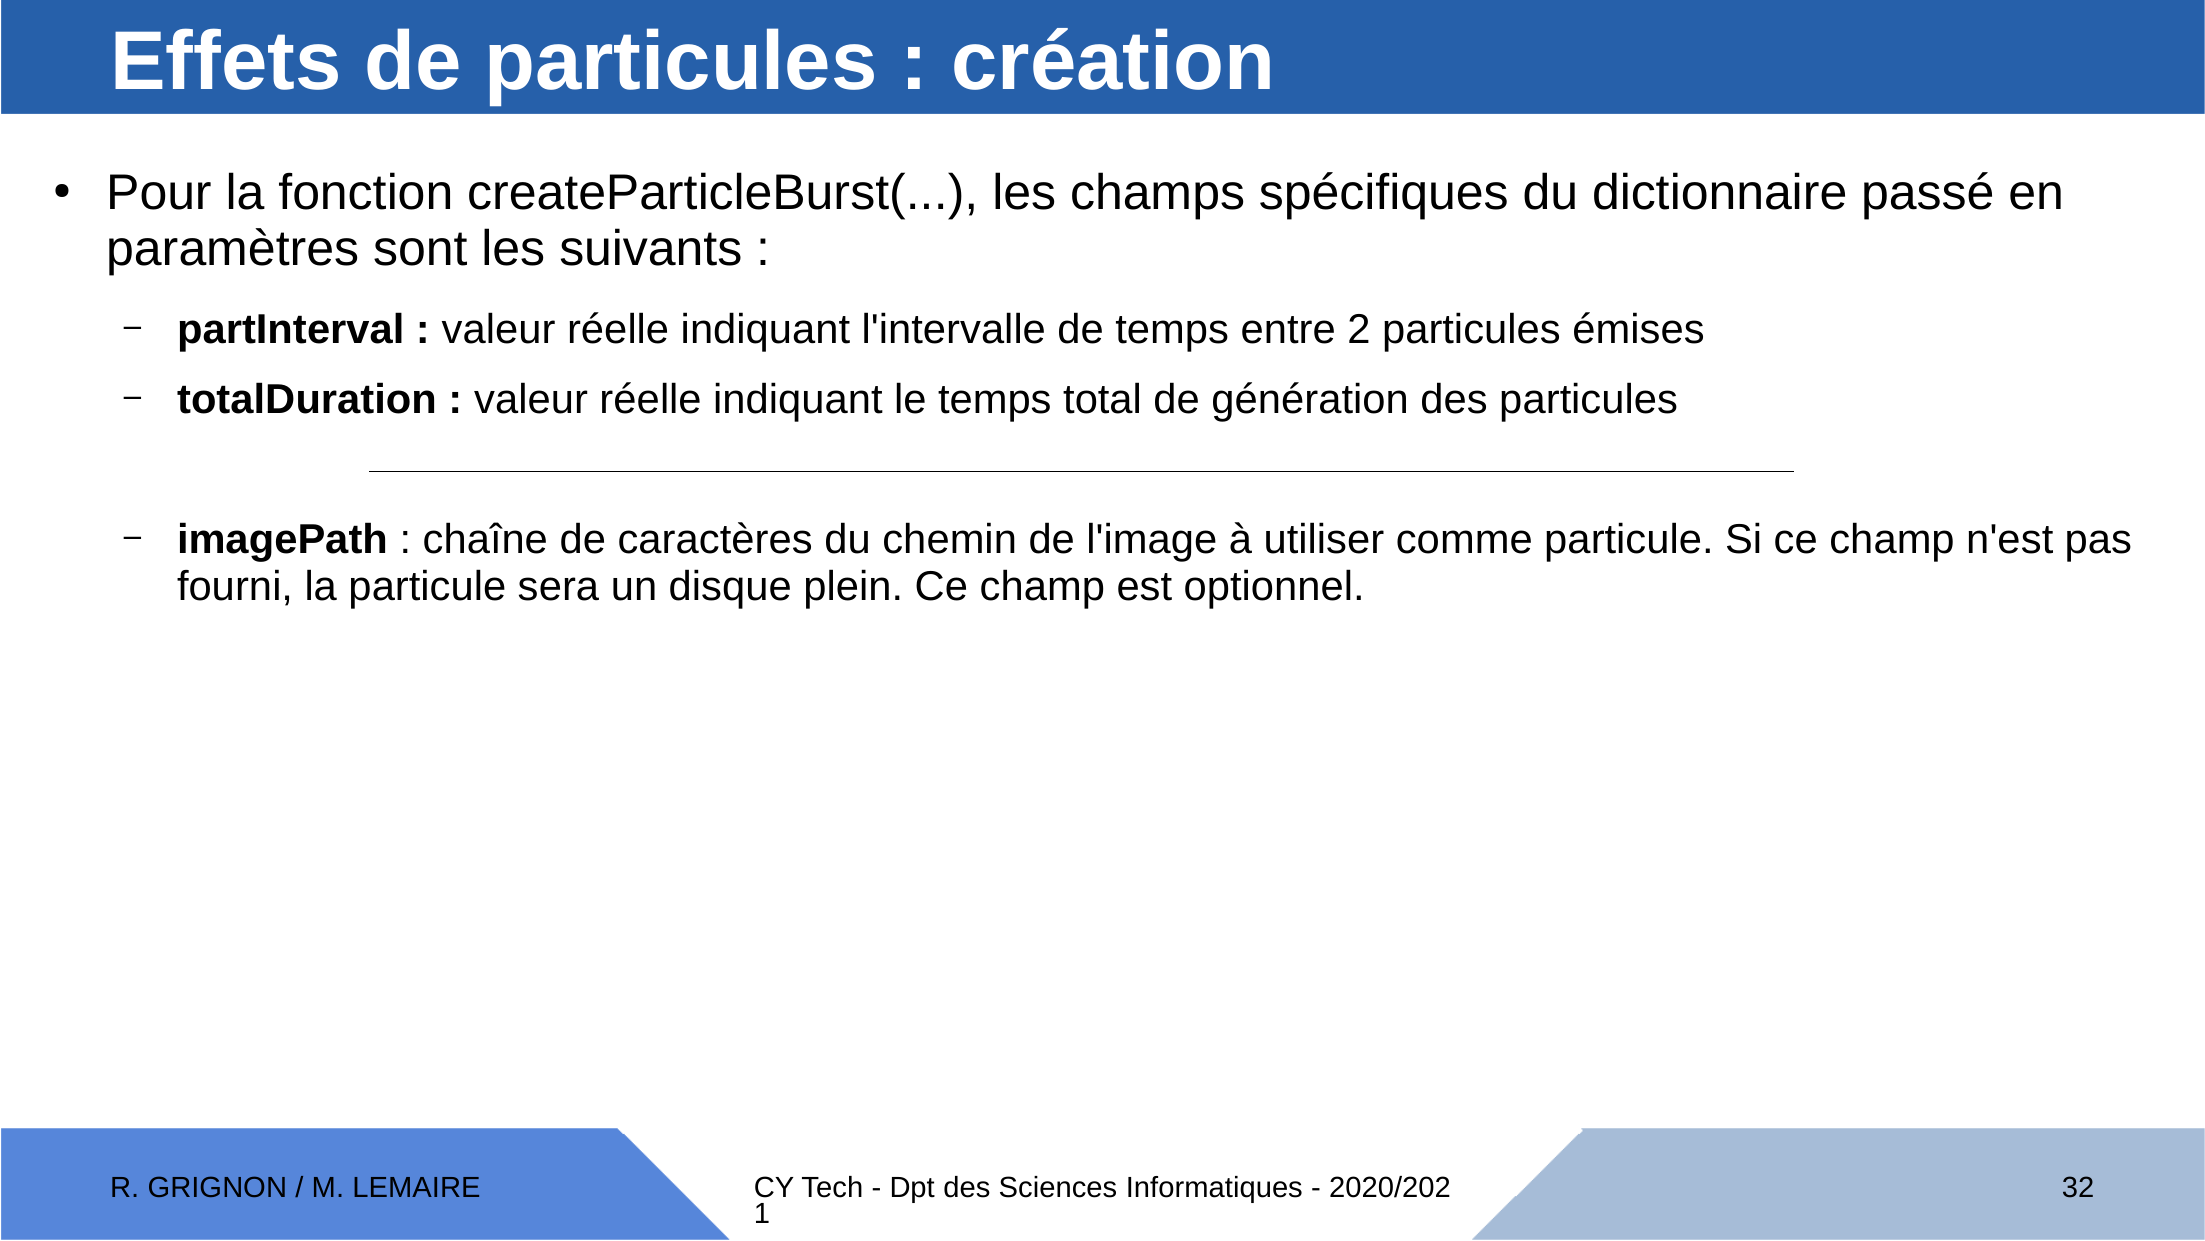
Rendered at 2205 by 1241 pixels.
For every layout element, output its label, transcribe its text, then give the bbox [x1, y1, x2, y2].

title Effets de particules : création [110, 49, 2095, 235]
list Pour la fonction createParticleBurst(...), les champs spécifiques du dictionnaire passé en paramètres sont les suivants : partInterval : valeur réelle indiquant l'intervalle de temps entre 2 particules émises totalDuration : valeur réelle indiquant le temps total de génération des particules imagePath : chaîne de caractères du chemin de l'image à utiliser comme particule. Si ce champ n'est pas fourni, la particule sera un disque plein. Ce champ est optionnel. [35, 235, 2186, 700]
picture [0, 0, 2205, 1241]
